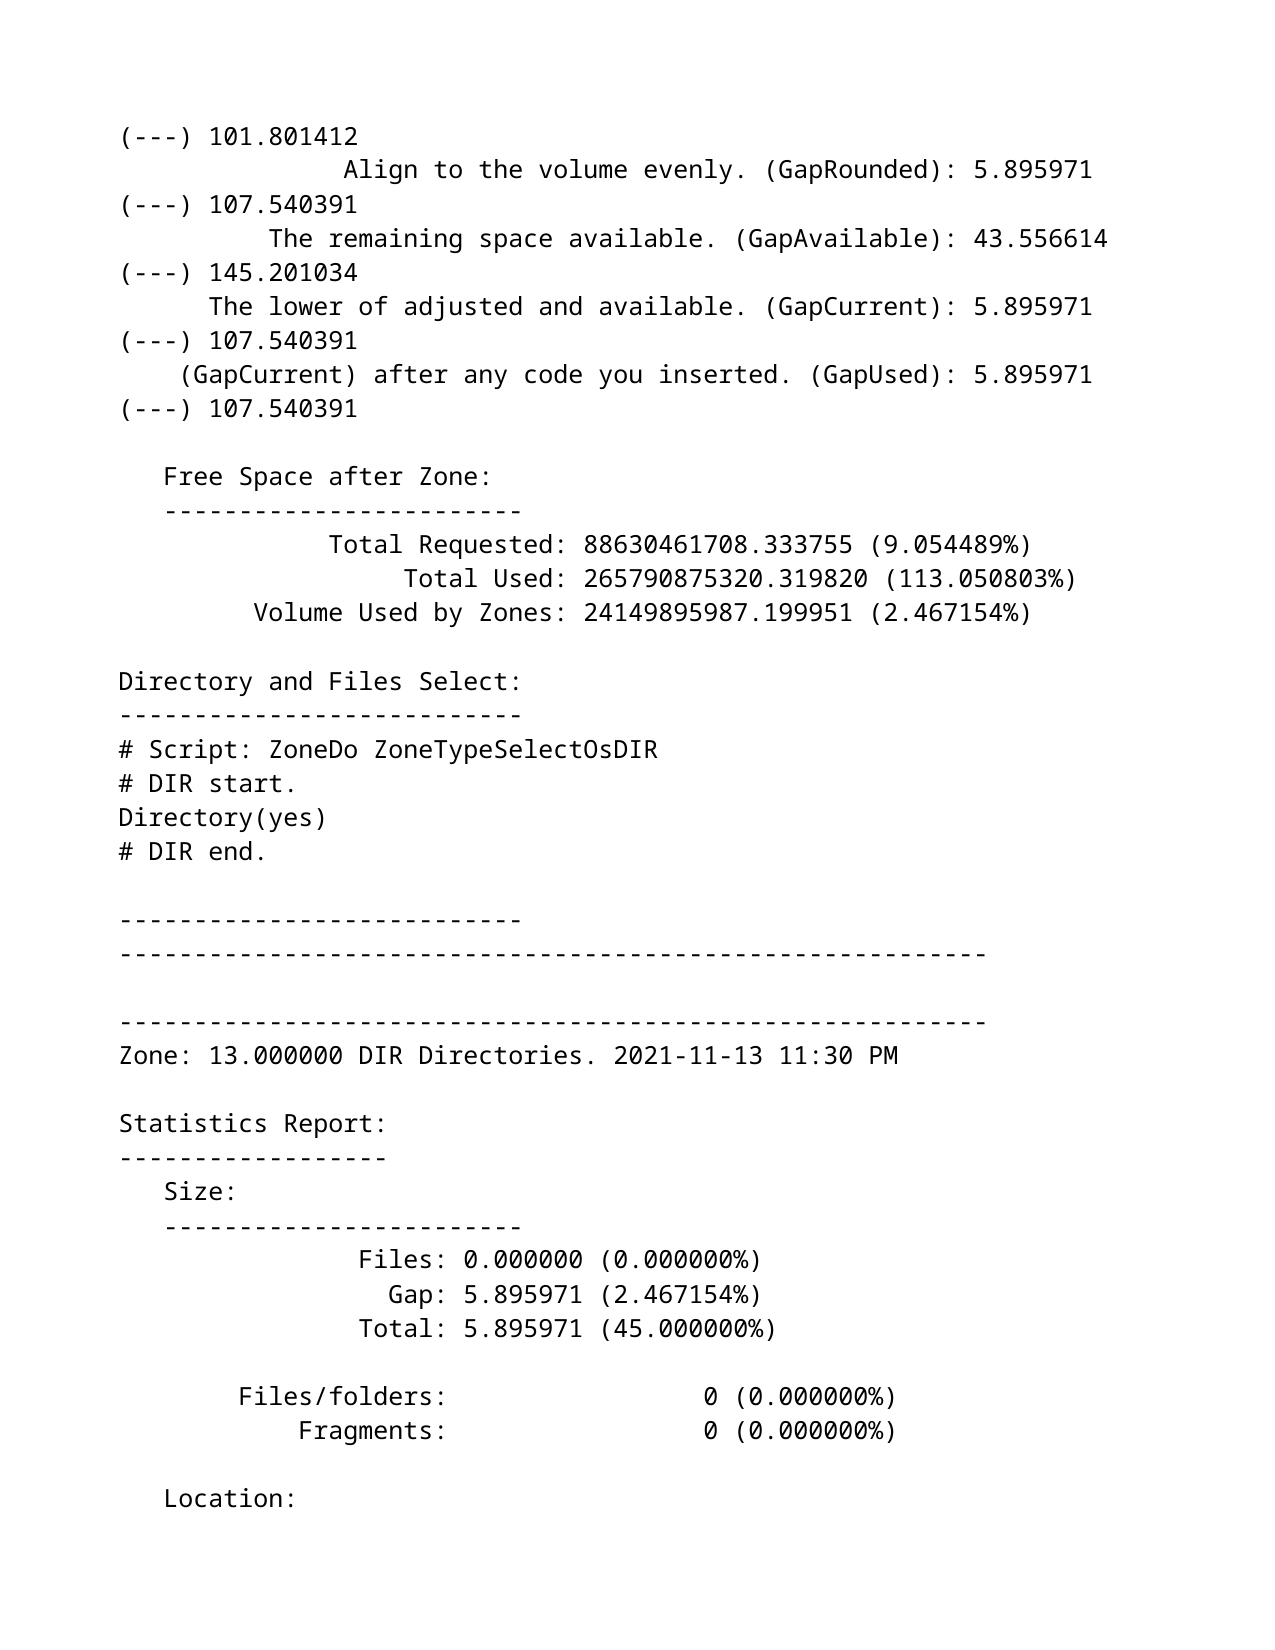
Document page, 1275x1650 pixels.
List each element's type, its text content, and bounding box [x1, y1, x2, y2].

text ------------------------ [118, 1208, 1157, 1242]
text ---------------------------------------------------------- [118, 1004, 1157, 1038]
text Fragments: 0 (0.000000%) [118, 1412, 1157, 1447]
text # DIR end. [118, 833, 1157, 867]
text Total: 5.895971 (45.000000%) [118, 1310, 1157, 1344]
text (GapCurrent) after any code you inserted. (GapUsed): 5.895971 (---) 107.540391 [118, 357, 1157, 425]
text Files: 0.000000 (0.000000%) [118, 1242, 1157, 1276]
text Size: [118, 1174, 1157, 1208]
text Total Used: 265790875320.319820 (113.050803%) [118, 561, 1157, 595]
text Zone: 13.000000 DIR Directories. 2021-11-13 11:30 PM [118, 1038, 1157, 1072]
text Location: [118, 1481, 1157, 1515]
text ------------------ [118, 1140, 1157, 1174]
text --------------------------- [118, 697, 1157, 731]
text ------------------------ [118, 493, 1157, 527]
text (---) 101.801412 [118, 118, 1157, 152]
text The remaining space available. (GapAvailable): 43.556614 (---) 145.201034 [118, 220, 1157, 288]
text ---------------------------------------------------------- [118, 936, 1157, 970]
text Statistics Report: [118, 1106, 1157, 1140]
text Align to the volume evenly. (GapRounded): 5.895971 (---) 107.540391 [118, 152, 1157, 220]
text Directory(yes) [118, 799, 1157, 833]
text Volume Used by Zones: 24149895987.199951 (2.467154%) [118, 595, 1157, 629]
text Free Space after Zone: [118, 459, 1157, 493]
text # Script: ZoneDo ZoneTypeSelectOsDIR [118, 731, 1157, 765]
text Gap: 5.895971 (2.467154%) [118, 1276, 1157, 1310]
text --------------------------- [118, 902, 1157, 936]
text Total Requested: 88630461708.333755 (9.054489%) [118, 527, 1157, 561]
text Directory and Files Select: [118, 663, 1157, 697]
text # DIR start. [118, 765, 1157, 799]
text Files/folders: 0 (0.000000%) [118, 1378, 1157, 1412]
text The lower of adjusted and available. (GapCurrent): 5.895971 (---) 107.540391 [118, 288, 1157, 357]
